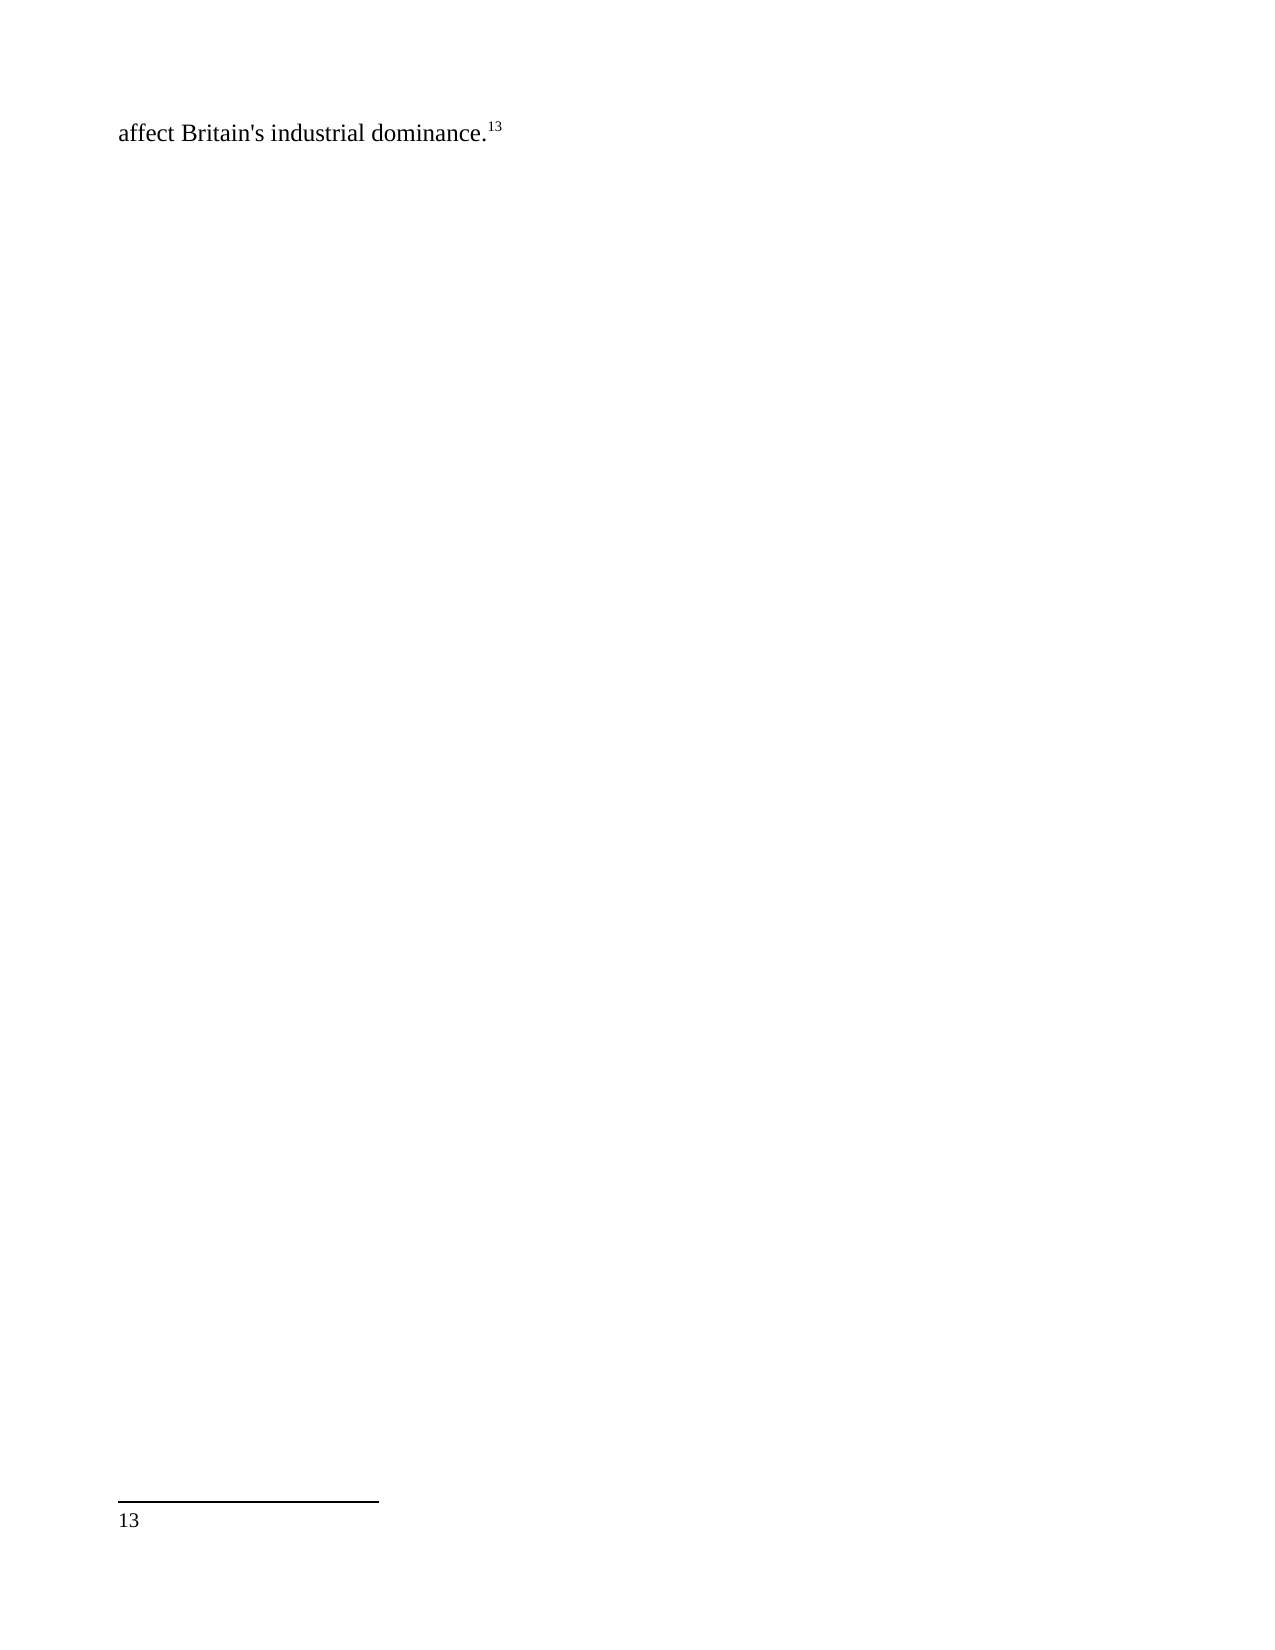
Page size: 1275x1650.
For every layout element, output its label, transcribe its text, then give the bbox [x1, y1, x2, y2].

text affect Britain's industrial dominance. [118, 118, 1157, 147]
